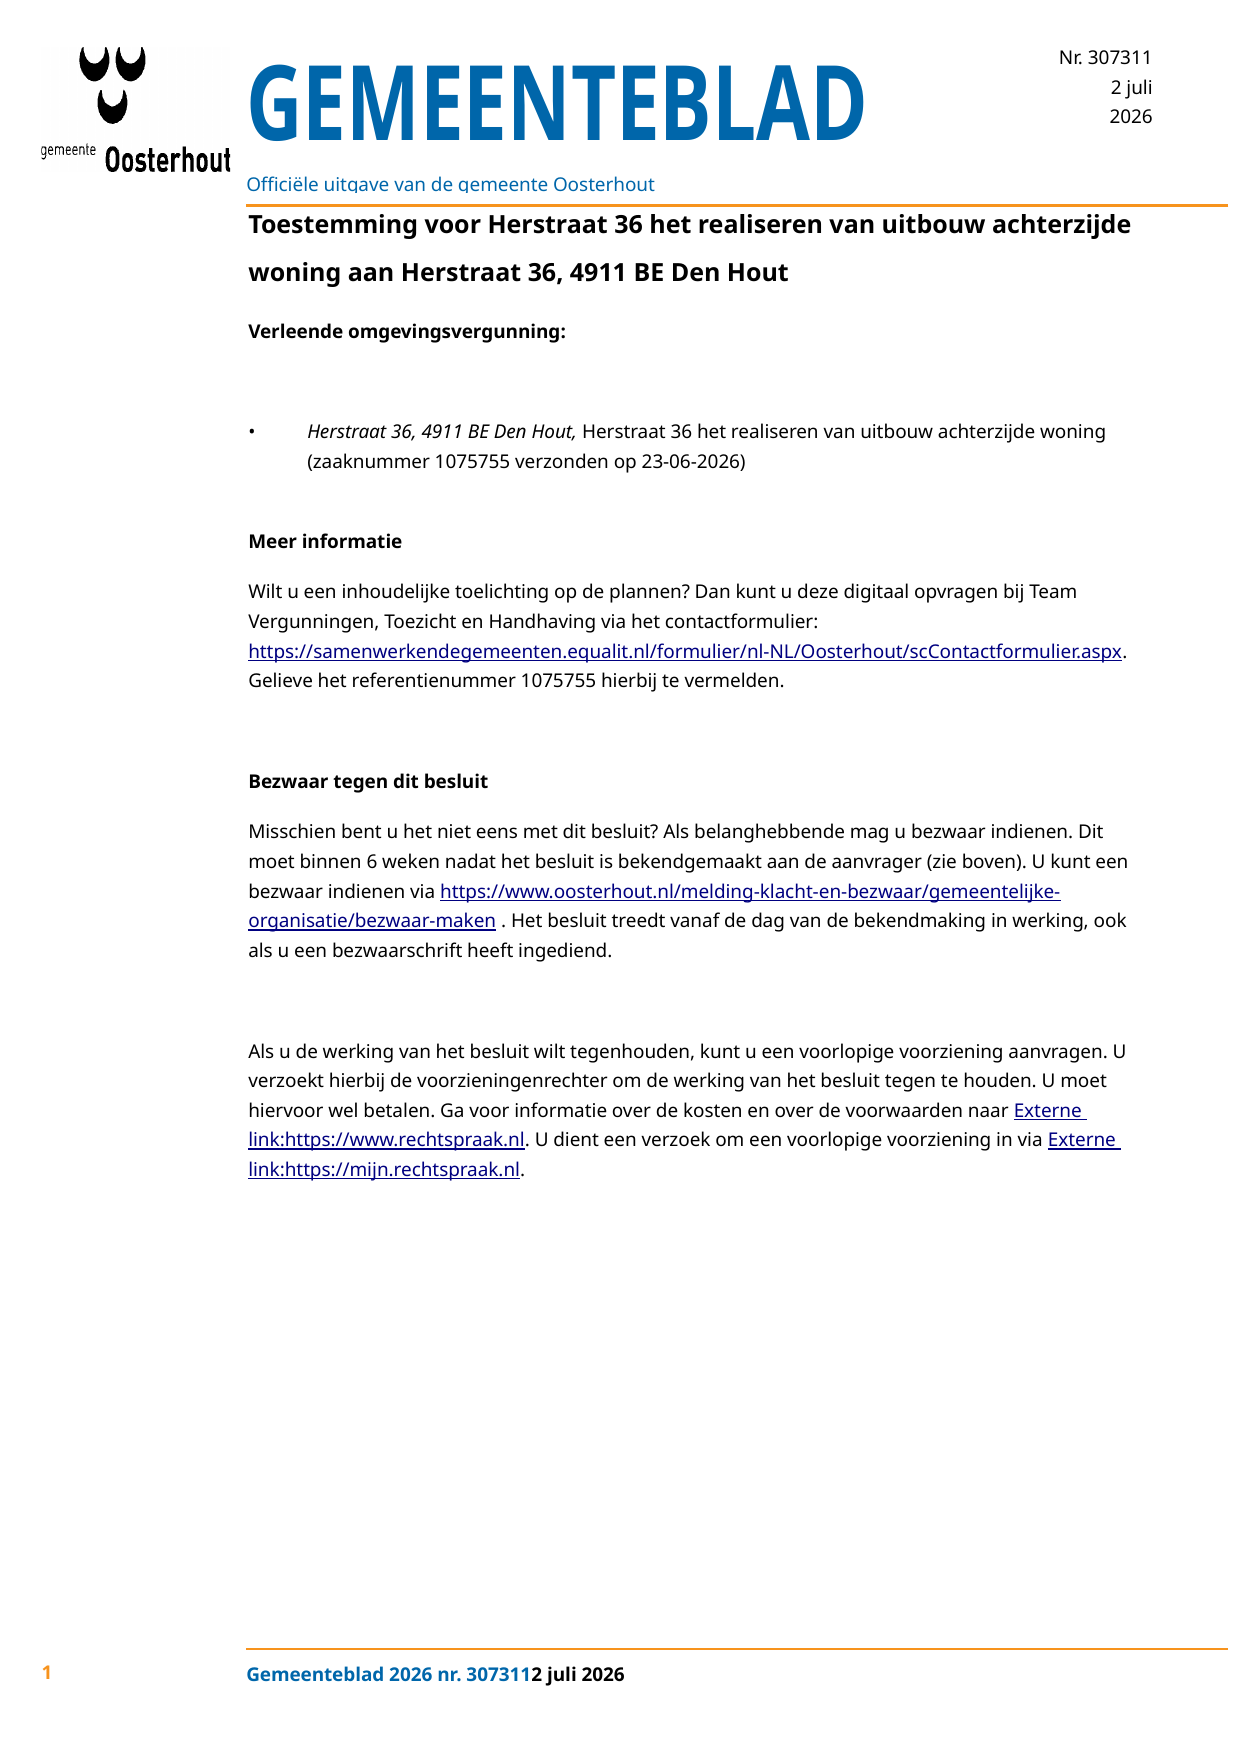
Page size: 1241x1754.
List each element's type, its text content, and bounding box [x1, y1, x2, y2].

text Bezwaar tegen dit besluit [248, 768, 1152, 794]
text Wilt u een inhoudelijke toelichting op de plannen? Dan kunt u deze digitaal opvragen bij Team Vergunningen, Toezicht en Handhaving via het contactformulier: https://samenwerkendegemeenten.equalit.nl/formulier/nl-NL/Oosterhout/scContactformulier.aspx. Gelieve het referentienummer 1075755 hierbij te vermelden. [248, 579, 1152, 693]
picture [41, 47, 231, 172]
text Als u de werking van het besluit wilt tegenhouden, kunt u een voorlopige voorziening aanvragen. U verzoekt hierbij de voorzieningenrechter om de werking van het besluit tegen te houden. U moet hiervoor wel betalen. Ga voor informatie over de kosten en over de voorwaarden naar Externe link:https://www.rechtspraak.nl. U dient een verzoek om een voorlopige voorziening in via Externe link:https://mijn.rechtspraak.nl. [248, 1038, 1152, 1182]
text Meer informatie [248, 528, 1152, 554]
text Toestemming voor Herstraat 36 het realiseren van uitbouw achterzijde woning aan Herstraat 36, 4911 BE Den Hout [248, 207, 1152, 288]
text Misschien bent u het niet eens met dit besluit? Als belanghebbende mag u bezwaar indienen. Dit moet binnen 6 weken nadat het besluit is bekendgemaakt aan de aanvrager (zie boven). U kunt een bezwaar indienen via https://www.oosterhout.nl/melding-klacht-en-bezwaar/gemeentelijke-organisatie/bezwaar-maken . Het besluit treedt vanaf de dag van de bekendmaking in werking, ook als u een bezwaarschrift heeft ingediend. [248, 819, 1152, 963]
list Herstraat 36, 4911 BE Den Hout, Herstraat 36 het realiseren van uitbouw achterzijde woning (zaaknummer 1075755 verzonden op 23-06-2026) [248, 419, 1152, 474]
text Verleende omgevingsvergunning: [248, 318, 1152, 344]
